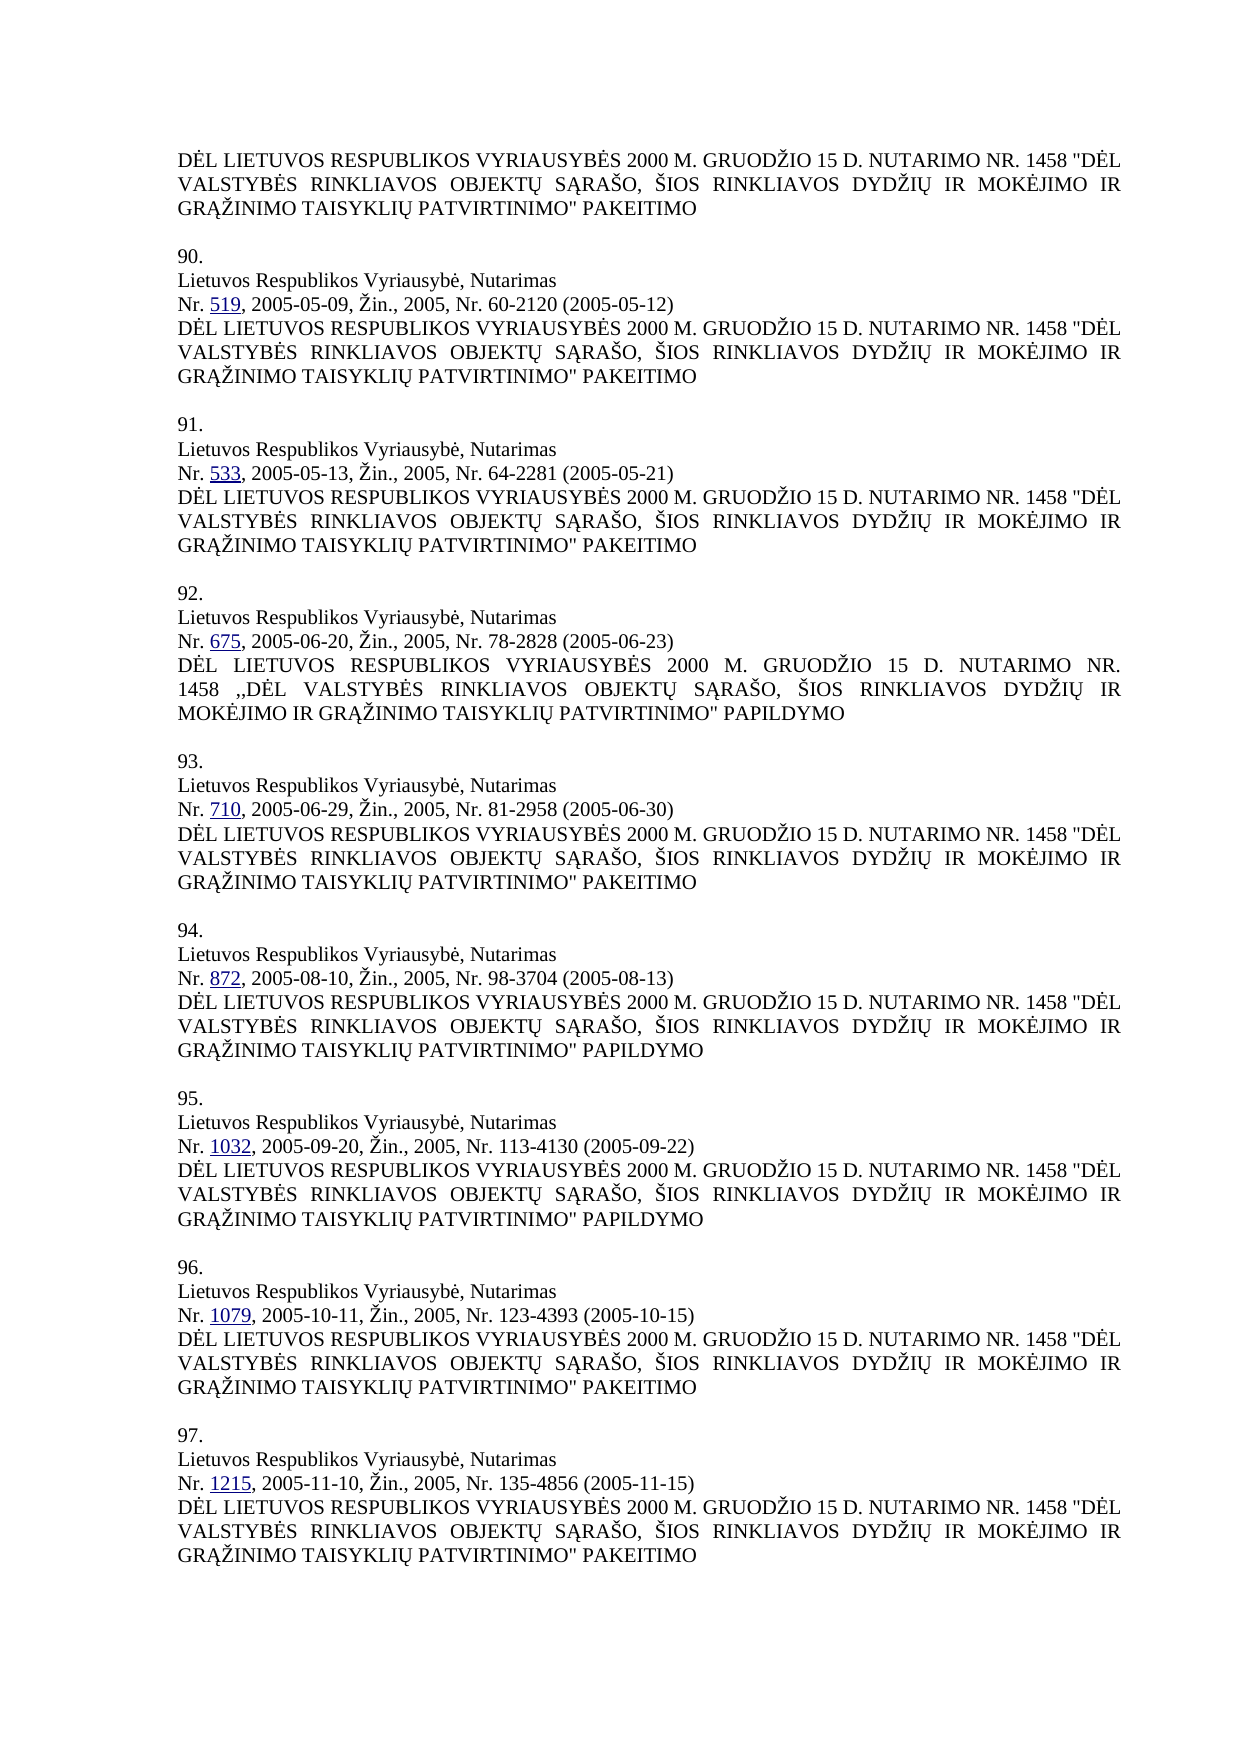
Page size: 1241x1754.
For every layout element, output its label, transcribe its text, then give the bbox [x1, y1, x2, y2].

text DĖL LIETUVOS RESPUBLIKOS VYRIAUSYBĖS 2000 M. GRUODŽIO 15 D. NUTARIMO NR. 1458 "DĖL VALSTYBĖS RINKLIAVOS OBJEKTŲ SĄRAŠO, ŠIOS RINKLIAVOS DYDŽIŲ IR MOKĖJIMO IR GRĄŽINIMO TAISYKLIŲ PATVIRTINIMO" PAKEITIMO [177, 1327, 1122, 1399]
text DĖL LIETUVOS RESPUBLIKOS VYRIAUSYBĖS 2000 M. GRUODŽIO 15 D. NUTARIMO NR. 1458 "DĖL VALSTYBĖS RINKLIAVOS OBJEKTŲ SĄRAŠO, ŠIOS RINKLIAVOS DYDŽIŲ IR MOKĖJIMO IR GRĄŽINIMO TAISYKLIŲ PATVIRTINIMO" PAPILDYMO [177, 1158, 1122, 1231]
text Nr. 1079, 2005-10-11, Žin., 2005, Nr. 123-4393 (2005-10-15) [177, 1303, 1122, 1327]
text 97. [177, 1423, 1122, 1447]
text Lietuvos Respublikos Vyriausybė, Nutarimas [177, 1110, 1122, 1134]
text Lietuvos Respublikos Vyriausybė, Nutarimas [177, 942, 1122, 966]
text 95. [177, 1086, 1122, 1110]
text Nr. 533, 2005-05-13, Žin., 2005, Nr. 64-2281 (2005-05-21) [177, 461, 1122, 484]
text DĖL LIETUVOS RESPUBLIKOS VYRIAUSYBĖS 2000 M. GRUODŽIO 15 D. NUTARIMO NR. 1458 "DĖL VALSTYBĖS RINKLIAVOS OBJEKTŲ SĄRAŠO, ŠIOS RINKLIAVOS DYDŽIŲ IR MOKĖJIMO IR GRĄŽINIMO TAISYKLIŲ PATVIRTINIMO" PAKEITIMO [177, 316, 1122, 388]
text 92. [177, 581, 1122, 605]
text DĖL LIETUVOS RESPUBLIKOS VYRIAUSYBĖS 2000 M. GRUODŽIO 15 D. NUTARIMO NR. 1458 ,,DĖL VALSTYBĖS RINKLIAVOS OBJEKTŲ SĄRAŠO, ŠIOS RINKLIAVOS DYDŽIŲ IR MOKĖJIMO IR GRĄŽINIMO TAISYKLIŲ PATVIRTINIMO" PAPILDYMO [177, 653, 1122, 725]
text Nr. 1215, 2005-11-10, Žin., 2005, Nr. 135-4856 (2005-11-15) [177, 1471, 1122, 1495]
text Nr. 1032, 2005-09-20, Žin., 2005, Nr. 113-4130 (2005-09-22) [177, 1134, 1122, 1158]
text DĖL LIETUVOS RESPUBLIKOS VYRIAUSYBĖS 2000 M. GRUODŽIO 15 D. NUTARIMO NR. 1458 "DĖL VALSTYBĖS RINKLIAVOS OBJEKTŲ SĄRAŠO, ŠIOS RINKLIAVOS DYDŽIŲ IR MOKĖJIMO IR GRĄŽINIMO TAISYKLIŲ PATVIRTINIMO" PAPILDYMO [177, 990, 1122, 1062]
text 93. [177, 749, 1122, 773]
text 91. [177, 412, 1122, 436]
text Nr. 710, 2005-06-29, Žin., 2005, Nr. 81-2958 (2005-06-30) [177, 797, 1122, 821]
text 90. [177, 244, 1122, 268]
text DĖL LIETUVOS RESPUBLIKOS VYRIAUSYBĖS 2000 M. GRUODŽIO 15 D. NUTARIMO NR. 1458 "DĖL VALSTYBĖS RINKLIAVOS OBJEKTŲ SĄRAŠO, ŠIOS RINKLIAVOS DYDŽIŲ IR MOKĖJIMO IR GRĄŽINIMO TAISYKLIŲ PATVIRTINIMO" PAKEITIMO [177, 484, 1122, 557]
text 94. [177, 918, 1122, 942]
text Lietuvos Respublikos Vyriausybė, Nutarimas [177, 773, 1122, 797]
text Nr. 872, 2005-08-10, Žin., 2005, Nr. 98-3704 (2005-08-13) [177, 966, 1122, 990]
text Lietuvos Respublikos Vyriausybė, Nutarimas [177, 268, 1122, 292]
text Nr. 675, 2005-06-20, Žin., 2005, Nr. 78-2828 (2005-06-23) [177, 629, 1122, 653]
text DĖL LIETUVOS RESPUBLIKOS VYRIAUSYBĖS 2000 M. GRUODŽIO 15 D. NUTARIMO NR. 1458 "DĖL VALSTYBĖS RINKLIAVOS OBJEKTŲ SĄRAŠO, ŠIOS RINKLIAVOS DYDŽIŲ IR MOKĖJIMO IR GRĄŽINIMO TAISYKLIŲ PATVIRTINIMO" PAKEITIMO [177, 148, 1122, 220]
text Nr. 519, 2005-05-09, Žin., 2005, Nr. 60-2120 (2005-05-12) [177, 292, 1122, 316]
text Lietuvos Respublikos Vyriausybė, Nutarimas [177, 436, 1122, 461]
text Lietuvos Respublikos Vyriausybė, Nutarimas [177, 1279, 1122, 1303]
text 96. [177, 1254, 1122, 1279]
text DĖL LIETUVOS RESPUBLIKOS VYRIAUSYBĖS 2000 M. GRUODŽIO 15 D. NUTARIMO NR. 1458 "DĖL VALSTYBĖS RINKLIAVOS OBJEKTŲ SĄRAŠO, ŠIOS RINKLIAVOS DYDŽIŲ IR MOKĖJIMO IR GRĄŽINIMO TAISYKLIŲ PATVIRTINIMO" PAKEITIMO [177, 821, 1122, 894]
text Lietuvos Respublikos Vyriausybė, Nutarimas [177, 1447, 1122, 1471]
text DĖL LIETUVOS RESPUBLIKOS VYRIAUSYBĖS 2000 M. GRUODŽIO 15 D. NUTARIMO NR. 1458 "DĖL VALSTYBĖS RINKLIAVOS OBJEKTŲ SĄRAŠO, ŠIOS RINKLIAVOS DYDŽIŲ IR MOKĖJIMO IR GRĄŽINIMO TAISYKLIŲ PATVIRTINIMO" PAKEITIMO [177, 1495, 1122, 1567]
text Lietuvos Respublikos Vyriausybė, Nutarimas [177, 605, 1122, 629]
